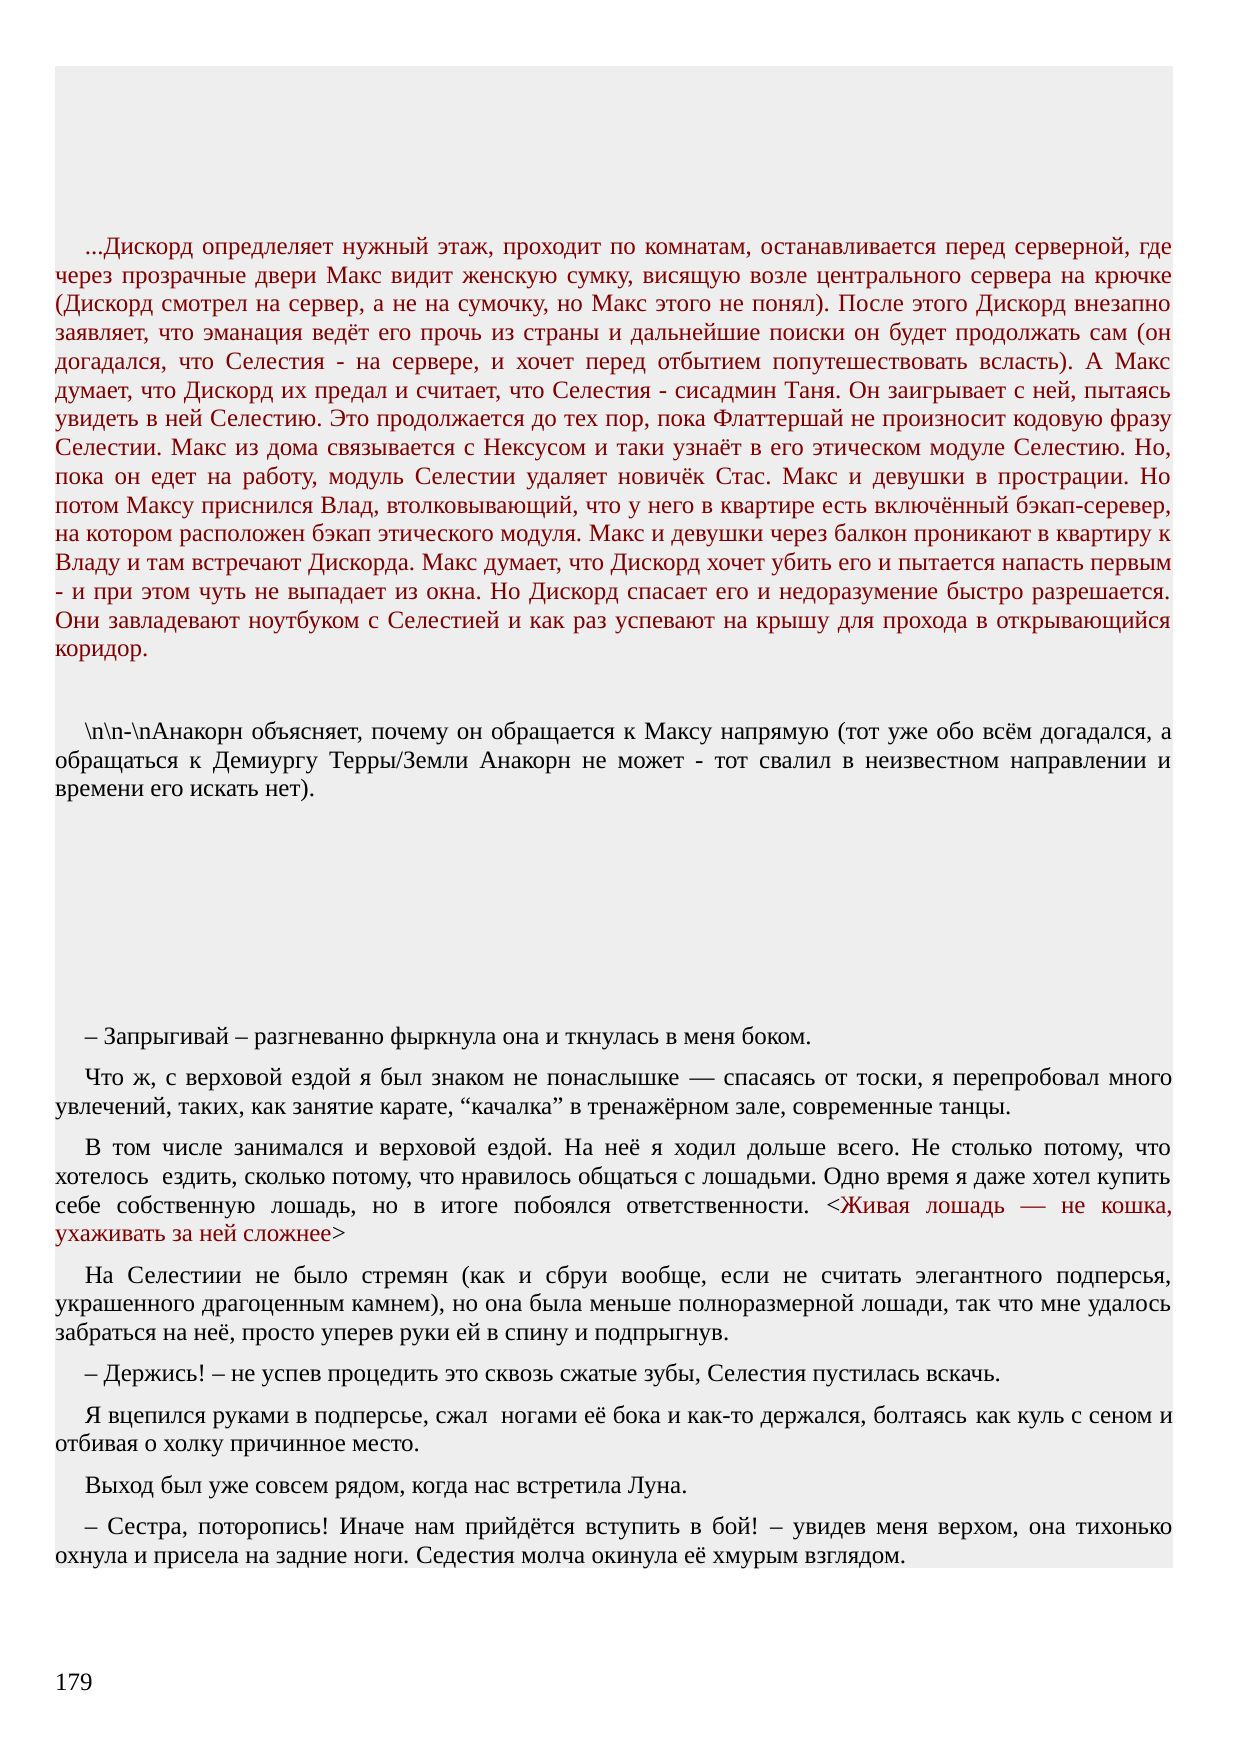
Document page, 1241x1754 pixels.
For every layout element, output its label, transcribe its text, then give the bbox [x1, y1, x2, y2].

text Выход был уже совсем рядом, когда нас встретила Луна. [55, 1470, 1173, 1498]
text ...Дискорд опредлеляет нужный этаж, проходит по комнатам, останавливается перед серверной, где через прозрачные двери Макс видит женскую сумку, висящую возле центрального сервера на крючке (Дискорд смотрел на сервер, а не на сумочку, но Макс этого не понял). После этого Дискорд внезапно заявляет, что эманация ведёт его прочь из страны и дальнейшие поиски он будет продолжать сам (он догадался, что Селестия - на сервере, и хочет перед отбытием попутешествовать всласть). А Макс думает, что Дискорд их предал и считает, что Селестия - сисадмин Таня. Он заигрывает с ней, пытаясь увидеть в ней Селестию. Это продолжается до тех пор, пока Флаттершай не произносит кодовую фразу Селестии. Макс из дома связывается с Нексусом и таки узнаёт в его этическом модуле Селестию. Но, пока он едет на работу, модуль Селестии удаляет новичёк Стас. Макс и девушки в прострации. Но потом Максу приснился Влад, втолковывающий, что у него в квартире есть включённый бэкап-серевер, на котором расположен бэкап этического модуля. Макс и девушки через балкон проникают в квартиру к Владу и там встречают Дискорда. Макс думает, что Дискорд хочет убить его и пытается напасть первым - и при этом чуть не выпадает из окна. Но Дискорд спасает его и недоразумение быстро разрешается. Они завладевают ноутбуком с Селестией и как раз успевают на крышу для прохода в открывающийся коридор. [55, 231, 1173, 662]
text Я вцепился руками в подперсье, сжал ногами её бока и как-то держался, болтаясь как куль с сеном и отбивая о холку причинное место. [55, 1400, 1173, 1457]
text Что ж, с верховой ездой я был знаком не понаслышке — спасаясь от тоски, я перепробовал много увлечений, таких, как занятие карате, “качалка” в тренажёрном зале, современные танцы. [55, 1062, 1173, 1120]
text В том числе занимался и верховой ездой. На неё я ходил дольше всего. Не столько потому, что хотелось ездить, сколько потому, что нравилось общаться с лошадьми. Одно время я даже хотел купить себе собственную лошадь, но в итоге побоялся ответственности. <Живая лошадь — не кошка, ухаживать за ней сложнее> [55, 1132, 1173, 1247]
text – Запрыгивай – разгневанно фыркнула она и ткнулась в меня боком. [55, 1021, 1173, 1050]
text – Держись! – не успев процедить это сквозь сжатые зубы, Селестия пустилась вскачь. [55, 1358, 1173, 1387]
text На Селестиии не было стремян (как и сбруи вообще, если не считать элегантного подперсья, украшенного драгоценным камнем), но она была меньше полноразмерной лошади, так что мне удалось забраться на неё, просто уперев руки ей в спину и подпрыгнув. [55, 1260, 1173, 1346]
text \n\n-\nАнакорн объясняет, почему он обращается к Максу напрямую (тот уже обо всём догадался, а обращаться к Демиургу Терры/Земли Анакорн не может - тот свалил в неизвестном направлении и времени его искать нет). [55, 716, 1173, 802]
text – Сестра, поторопись! Иначе нам прийдётся вступить в бой! – увидев меня верхом, она тихонько охнула и присела на задние ноги. Седестия молча окинула её хмурым взглядом. [55, 1511, 1173, 1568]
